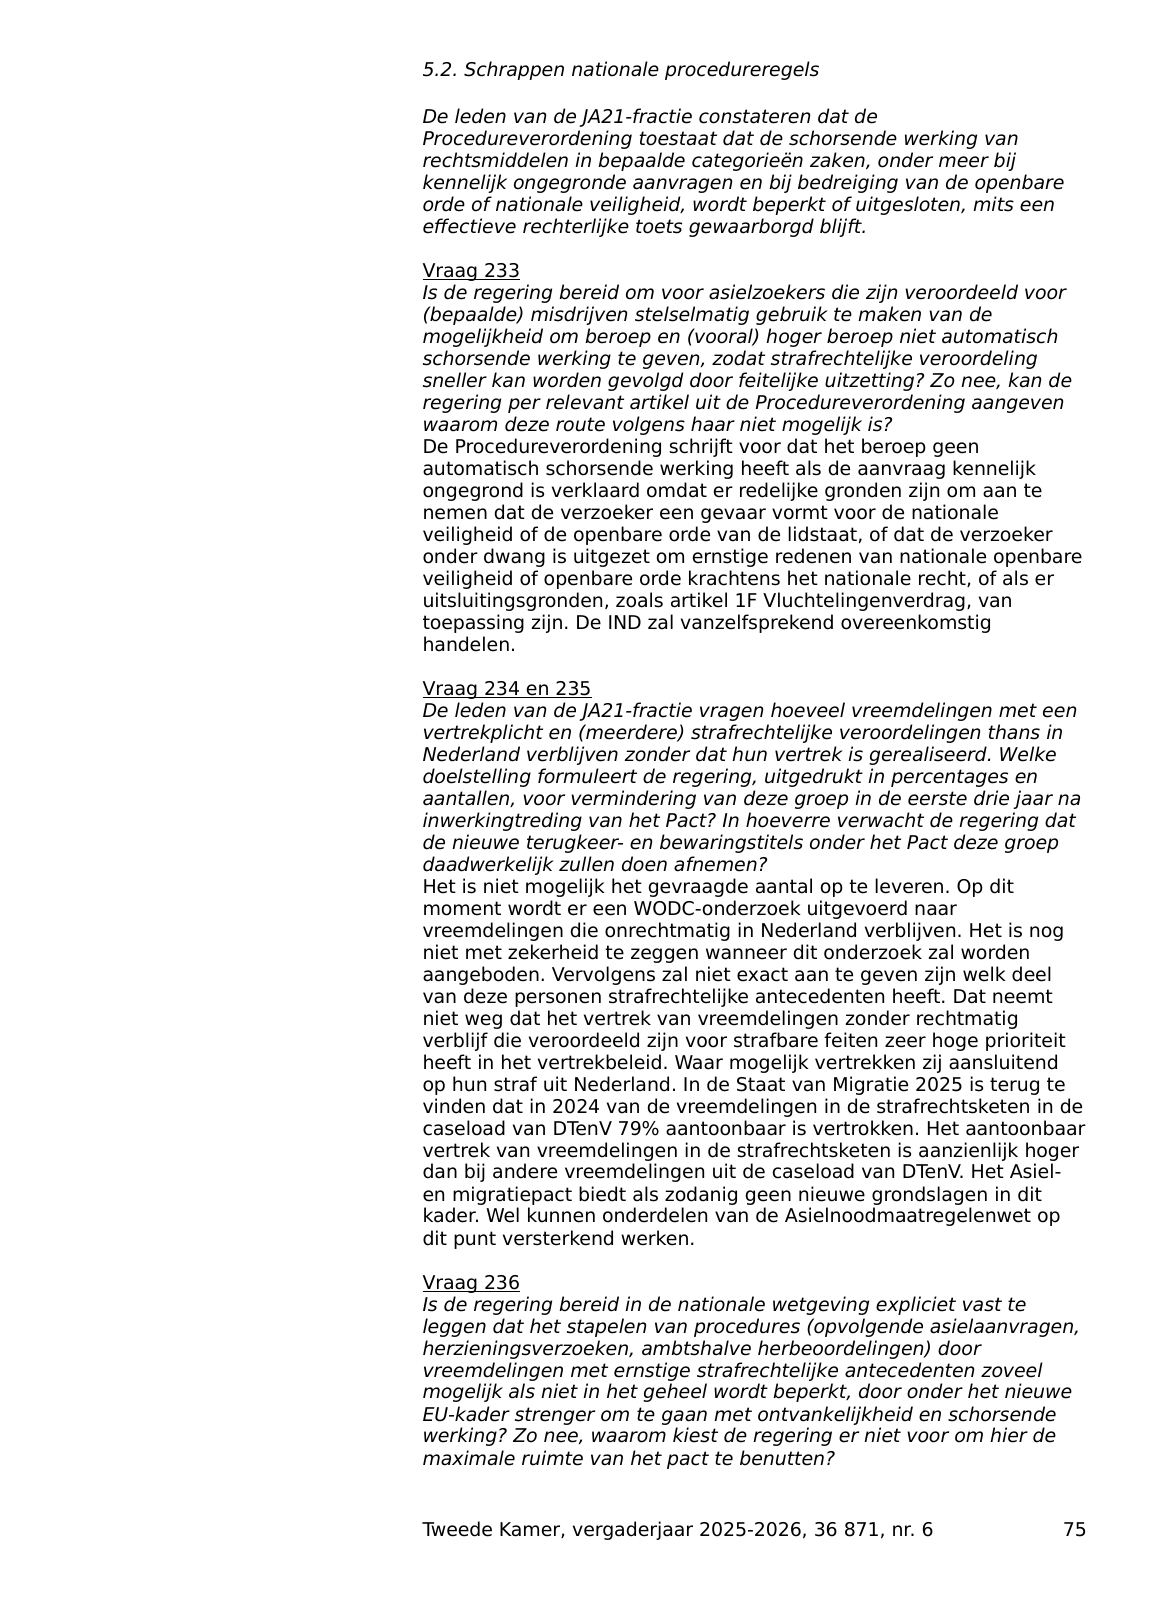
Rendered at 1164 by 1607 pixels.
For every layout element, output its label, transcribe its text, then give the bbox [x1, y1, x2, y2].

text Het is niet mogelijk het gevraagde aantal op te leveren. Op dit moment wordt er een WODC-onderzoek uitgevoerd naar vreemdelingen die onrechtmatig in Nederland verblijven. Het is nog niet met zekerheid te zeggen wanneer dit onderzoek zal worden aangeboden. Vervolgens zal niet exact aan te geven zijn welk deel van deze personen strafrechtelijke antecedenten heeft. Dat neemt niet weg dat het vertrek van vreemdelingen zonder rechtmatig verblijf die veroordeeld zijn voor strafbare feiten zeer hoge prioriteit heeft in het vertrekbeleid. Waar mogelijk vertrekken zij aansluitend op hun straf uit Nederland. In de Staat van Migratie 2025 is terug te vinden dat in 2024 van de vreemdelingen in de strafrechtsketen in de caseload van DTenV 79% aantoonbaar is vertrokken. Het aantoonbaar vertrek van vreemdelingen in de strafrechtsketen is aanzienlijk hoger dan bij andere vreemdelingen uit de caseload van DTenV. Het Asiel- en migratiepact biedt als zodanig geen nieuwe grondslagen in dit kader. Wel kunnen onderdelen van de Asielnoodmaatregelenwet op dit punt versterkend werken. [422, 876, 1087, 1249]
subtitle 5.2. Schrappen nationale procedureregels [422, 59, 1087, 81]
text De leden van de JA21-fractie constateren dat de Procedureverordening toestaat dat de schorsende werking van rechtsmiddelen in bepaalde categorieën zaken, onder meer bij kennelijk ongegronde aanvragen en bij bedreiging van de openbare orde of nationale veiligheid, wordt beperkt of uitgesloten, mits een effectieve rechterlijke toets gewaarborgd blijft. [422, 106, 1087, 238]
text Vraag 236 [422, 1272, 1087, 1293]
text Is de regering bereid om voor asielzoekers die zijn veroordeeld voor (bepaalde) misdrijven stelselmatig gebruik te maken van de mogelijkheid om beroep en (vooral) hoger beroep niet automatisch schorsende werking te geven, zodat strafrechtelijke veroordeling sneller kan worden gevolgd door feitelijke uitzetting? Zo nee, kan de regering per relevant artikel uit de Procedureverordening aangeven waarom deze route volgens haar niet mogelijk is? [422, 282, 1087, 436]
text Is de regering bereid in de nationale wetgeving expliciet vast te leggen dat het stapelen van procedures (opvolgende asielaanvragen, herzieningsverzoeken, ambtshalve herbeoordelingen) door vreemdelingen met ernstige strafrechtelijke antecedenten zoveel mogelijk als niet in het geheel wordt beperkt, door onder het nieuwe EU-kader strenger om te gaan met ontvankelijkheid en schorsende werking? Zo nee, waarom kiest de regering er niet voor om hier de maximale ruimte van het pact te benutten? [422, 1293, 1087, 1469]
text De leden van de JA21-fractie vragen hoeveel vreemdelingen met een vertrekplicht en (meerdere) strafrechtelijke veroordelingen thans in Nederland verblijven zonder dat hun vertrek is gerealiseerd. Welke doelstelling formuleert de regering, uitgedrukt in percentages en aantallen, voor vermindering van deze groep in de eerste drie jaar na inwerkingtreding van het Pact? In hoeverre verwacht de regering dat de nieuwe terugkeer- en bewaringstitels onder het Pact deze groep daadwerkelijk zullen doen afnemen? [422, 700, 1087, 876]
text De Procedureverordening schrijft voor dat het beroep geen automatisch schorsende werking heeft als de aanvraag kennelijk ongegrond is verklaard omdat er redelijke gronden zijn om aan te nemen dat de verzoeker een gevaar vormt voor de nationale veiligheid of de openbare orde van de lidstaat, of dat de verzoeker onder dwang is uitgezet om ernstige redenen van nationale openbare veiligheid of openbare orde krachtens het nationale recht, of als er uitsluitingsgronden, zoals artikel 1F Vluchtelingenverdrag, van toepassing zijn. De IND zal vanzelfsprekend overeenkomstig handelen. [422, 436, 1087, 656]
text Vraag 234 en 235 [422, 678, 1087, 700]
text Vraag 233 [422, 260, 1087, 282]
